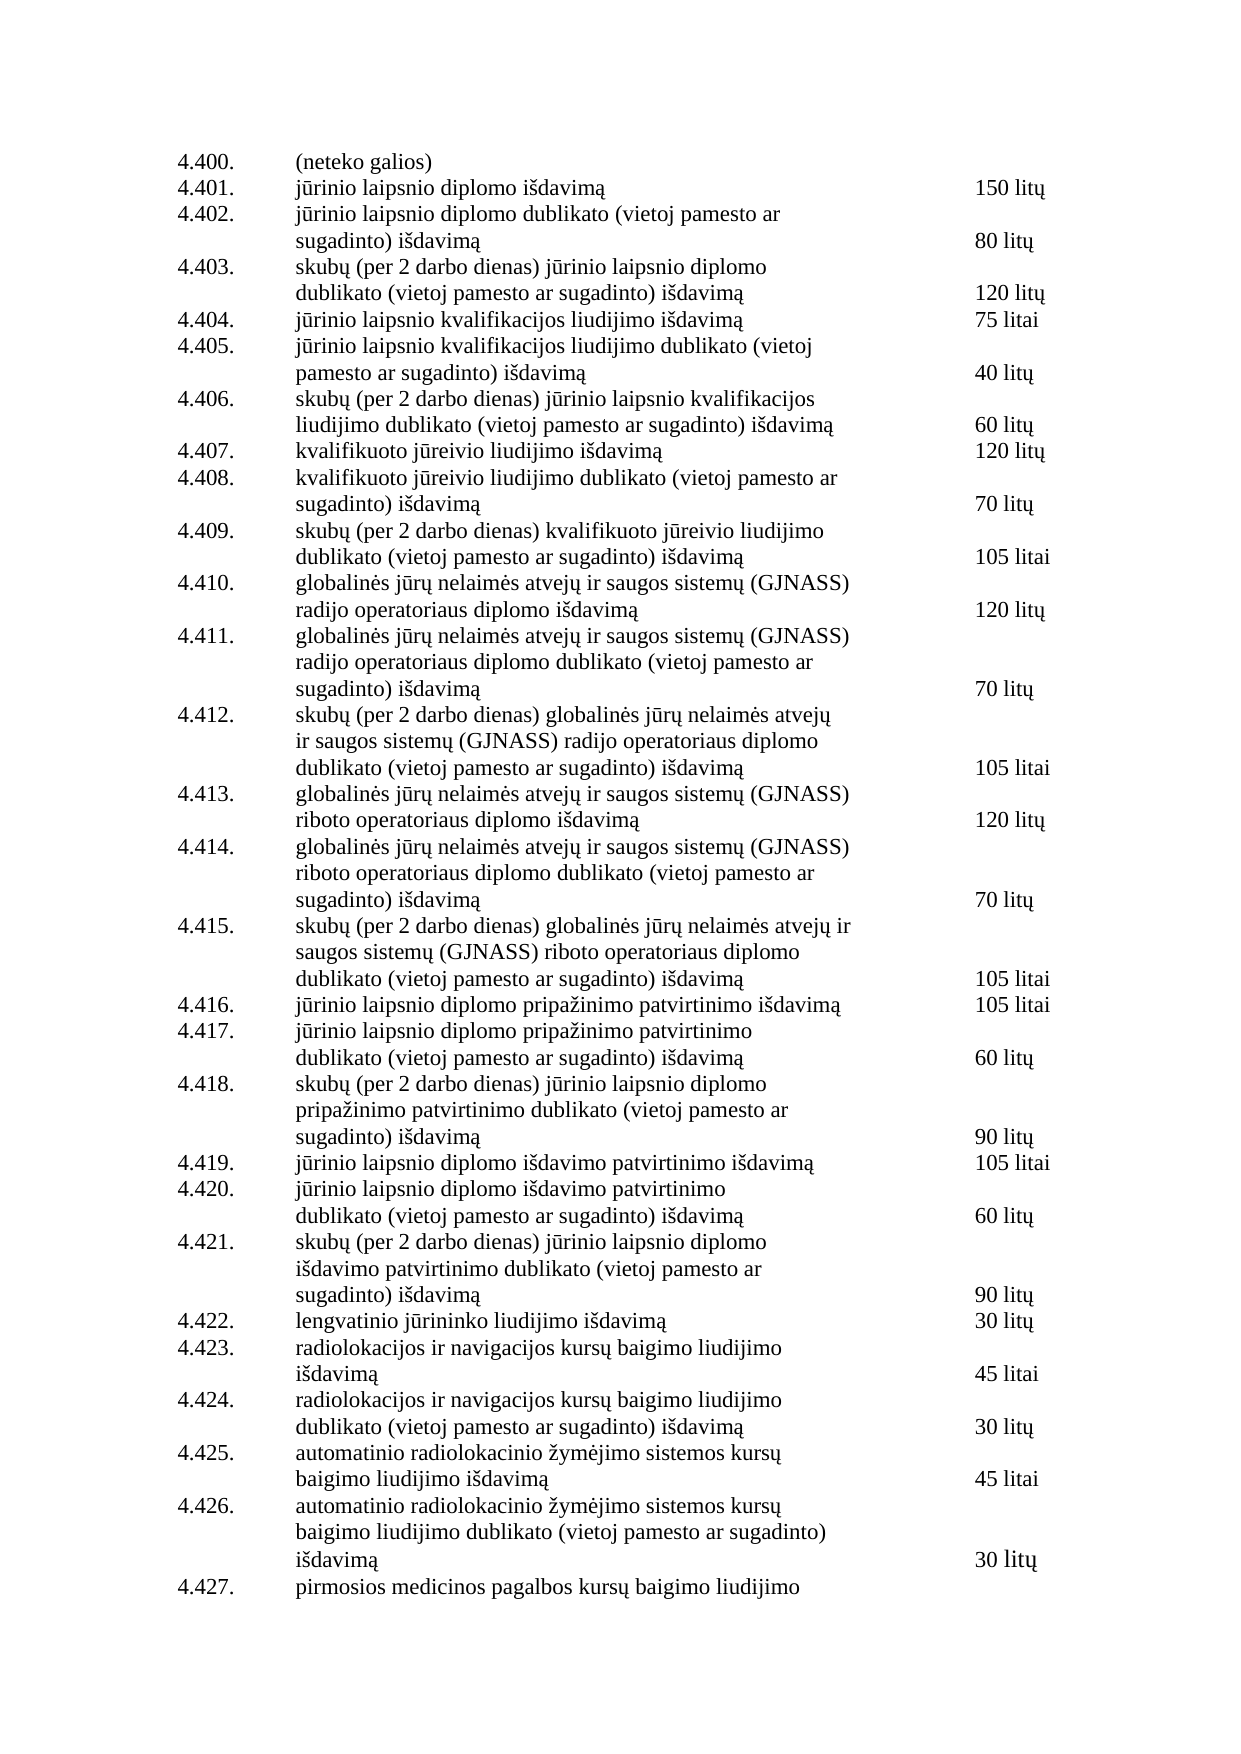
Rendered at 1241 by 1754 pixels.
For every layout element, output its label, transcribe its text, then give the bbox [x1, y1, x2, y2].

text 4.425. automatinio radiolokacinio žymėjimo sistemos kursų [177, 1439, 1122, 1465]
text 4.422. lengvatinio jūrininko liudijimo išdavimą 30 litų [177, 1307, 1122, 1334]
text pripažinimo patvirtinimo dublikato (vietoj pamesto ar [177, 1096, 1122, 1123]
text baigimo liudijimo išdavimą 45 litai [177, 1465, 1122, 1492]
text 4.419. jūrinio laipsnio diplomo išdavimo patvirtinimo išdavimą 105 litai [177, 1149, 1122, 1176]
text dublikato (vietoj pamesto ar sugadinto) išdavimą 60 litų [177, 1202, 1122, 1228]
text 4.423. radiolokacijos ir navigacijos kursų baigimo liudijimo [177, 1334, 1122, 1360]
text dublikato (vietoj pamesto ar sugadinto) išdavimą 105 litai [177, 754, 1122, 780]
text 4.404. jūrinio laipsnio kvalifikacijos liudijimo išdavimą 75 litai [177, 306, 1122, 332]
text 4.416. jūrinio laipsnio diplomo pripažinimo patvirtinimo išdavimą 105 litai [177, 991, 1122, 1017]
text 4.409. skubų (per 2 darbo dienas) kvalifikuoto jūreivio liudijimo [177, 517, 1122, 543]
text 4.417. jūrinio laipsnio diplomo pripažinimo patvirtinimo [177, 1017, 1122, 1044]
text 4.421. skubų (per 2 darbo dienas) jūrinio laipsnio diplomo [177, 1228, 1122, 1254]
text liudijimo dublikato (vietoj pamesto ar sugadinto) išdavimą 60 litų [177, 411, 1122, 438]
text 4.408. kvalifikuoto jūreivio liudijimo dublikato (vietoj pamesto ar [177, 464, 1122, 490]
text 4.415. skubų (per 2 darbo dienas) globalinės jūrų nelaimės atvejų ir [177, 912, 1122, 938]
text 4.410. globalinės jūrų nelaimės atvejų ir saugos sistemų (GJNASS) [177, 569, 1122, 596]
text 4.403. skubų (per 2 darbo dienas) jūrinio laipsnio diplomo [177, 253, 1122, 279]
text dublikato (vietoj pamesto ar sugadinto) išdavimą 60 litų [177, 1044, 1122, 1070]
text baigimo liudijimo dublikato (vietoj pamesto ar sugadinto) [177, 1518, 1122, 1544]
text sugadinto) išdavimą 90 litų [177, 1123, 1122, 1149]
text 4.413. globalinės jūrų nelaimės atvejų ir saugos sistemų (GJNASS) [177, 780, 1122, 807]
text 4.427. pirmosios medicinos pagalbos kursų baigimo liudijimo [177, 1573, 1122, 1599]
text 4.407. kvalifikuoto jūreivio liudijimo išdavimą 120 litų [177, 438, 1122, 464]
text 4.424. radiolokacijos ir navigacijos kursų baigimo liudijimo [177, 1386, 1122, 1413]
text 4.402. jūrinio laipsnio diplomo dublikato (vietoj pamesto ar [177, 200, 1122, 227]
text sugadinto) išdavimą 80 litų [177, 227, 1122, 253]
text 4.426. automatinio radiolokacinio žymėjimo sistemos kursų [177, 1492, 1122, 1518]
text 4.414. globalinės jūrų nelaimės atvejų ir saugos sistemų (GJNASS) [177, 833, 1122, 859]
text 4.420. jūrinio laipsnio diplomo išdavimo patvirtinimo [177, 1176, 1122, 1202]
text 4.405. jūrinio laipsnio kvalifikacijos liudijimo dublikato (vietoj [177, 332, 1122, 358]
text 4.412. skubų (per 2 darbo dienas) globalinės jūrų nelaimės atvejų [177, 701, 1122, 727]
text išdavimą 30 litų [177, 1544, 1122, 1573]
text sugadinto) išdavimą 70 litų [177, 490, 1122, 517]
text pamesto ar sugadinto) išdavimą 40 litų [177, 358, 1122, 385]
text radijo operatoriaus diplomo išdavimą 120 litų [177, 596, 1122, 622]
text sugadinto) išdavimą 70 litų [177, 886, 1122, 912]
text 4.400. (neteko galios) [177, 148, 1122, 174]
text 4.411. globalinės jūrų nelaimės atvejų ir saugos sistemų (GJNASS) [177, 622, 1122, 648]
text dublikato (vietoj pamesto ar sugadinto) išdavimą 30 litų [177, 1413, 1122, 1439]
text radijo operatoriaus diplomo dublikato (vietoj pamesto ar [177, 648, 1122, 675]
text saugos sistemų (GJNASS) riboto operatoriaus diplomo [177, 938, 1122, 965]
text dublikato (vietoj pamesto ar sugadinto) išdavimą 105 litai [177, 965, 1122, 991]
text išdavimą 45 litai [177, 1360, 1122, 1386]
text išdavimo patvirtinimo dublikato (vietoj pamesto ar [177, 1254, 1122, 1281]
text riboto operatoriaus diplomo išdavimą 120 litų [177, 807, 1122, 833]
text ir saugos sistemų (GJNASS) radijo operatoriaus diplomo [177, 727, 1122, 754]
text riboto operatoriaus diplomo dublikato (vietoj pamesto ar [177, 859, 1122, 886]
text 4.406. skubų (per 2 darbo dienas) jūrinio laipsnio kvalifikacijos [177, 385, 1122, 411]
text sugadinto) išdavimą 90 litų [177, 1281, 1122, 1307]
text 4.418. skubų (per 2 darbo dienas) jūrinio laipsnio diplomo [177, 1070, 1122, 1096]
text 4.401. jūrinio laipsnio diplomo išdavimą 150 litų [177, 174, 1122, 200]
text dublikato (vietoj pamesto ar sugadinto) išdavimą 105 litai [177, 543, 1122, 569]
text dublikato (vietoj pamesto ar sugadinto) išdavimą 120 litų [177, 279, 1122, 306]
text sugadinto) išdavimą 70 litų [177, 675, 1122, 701]
